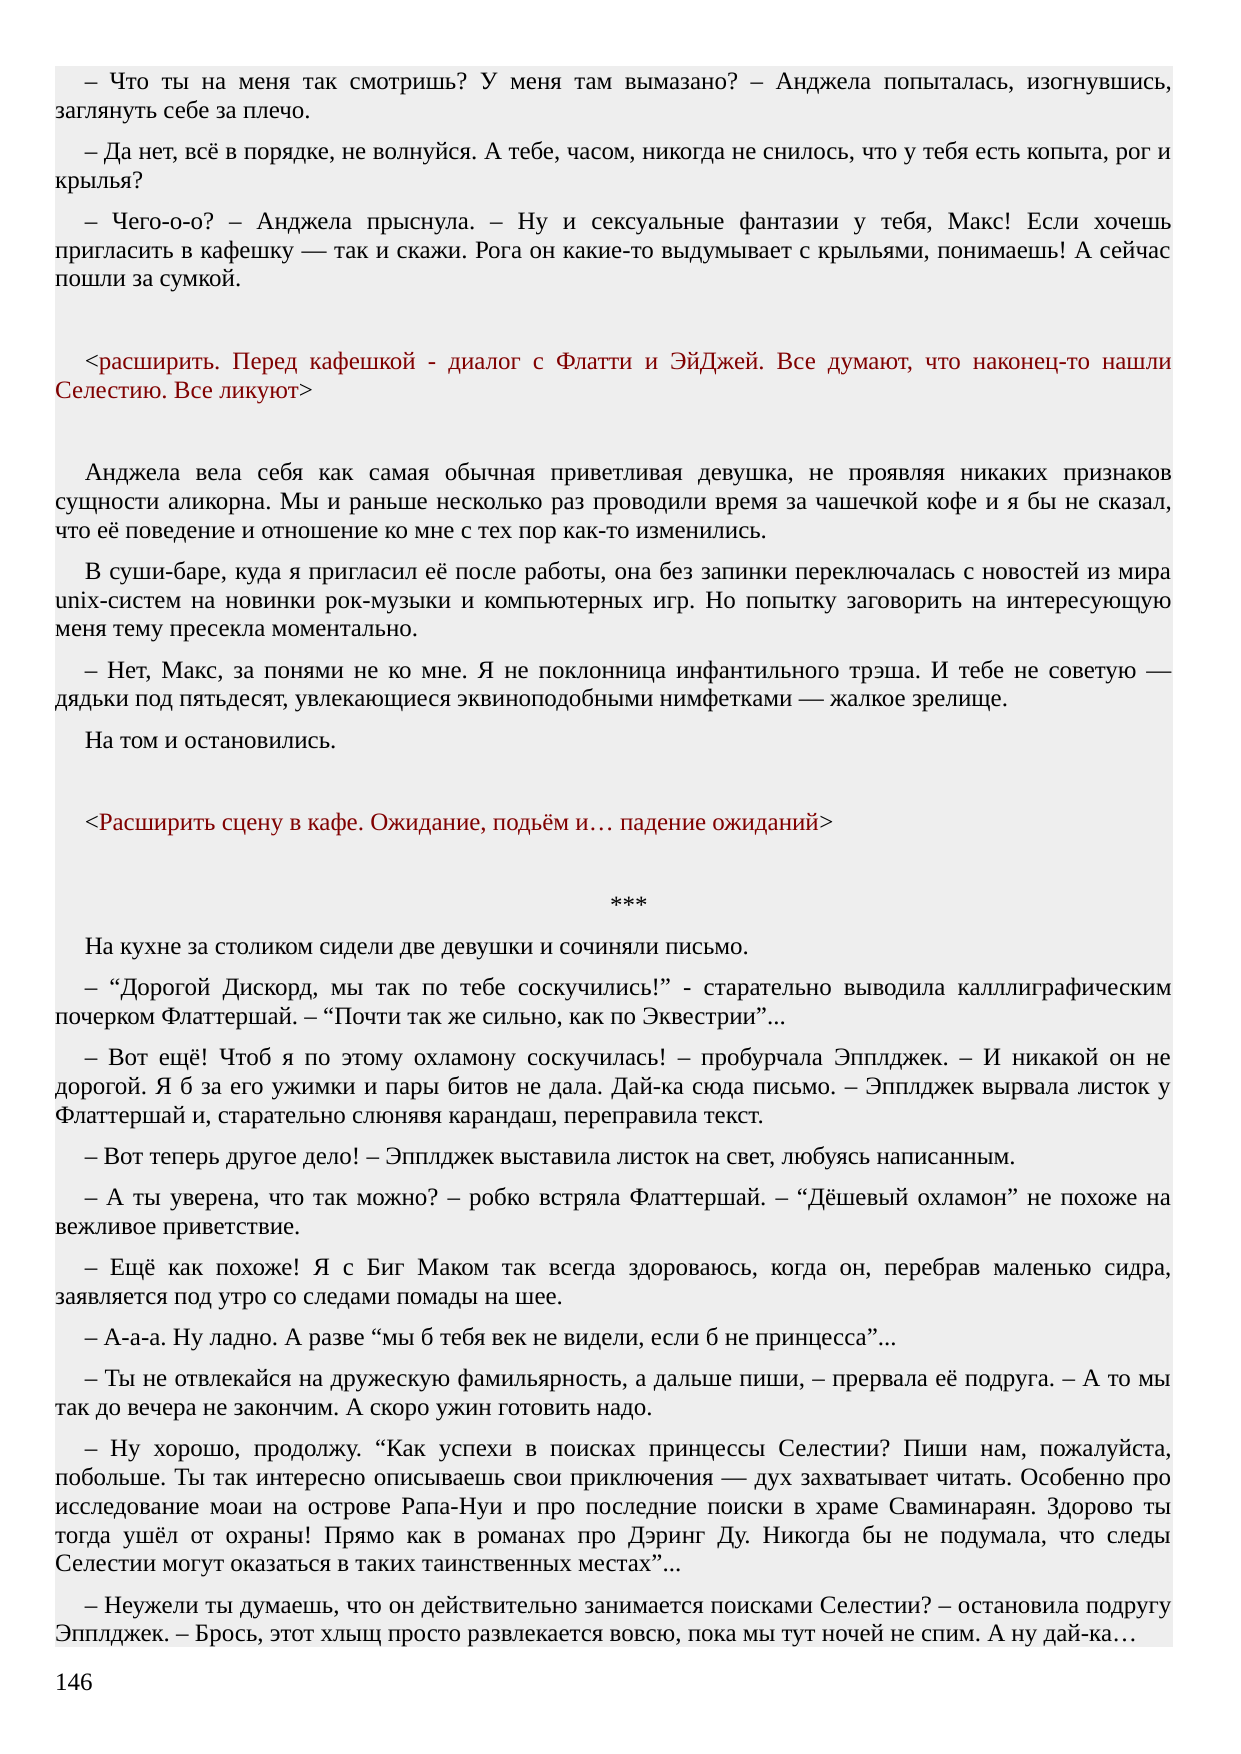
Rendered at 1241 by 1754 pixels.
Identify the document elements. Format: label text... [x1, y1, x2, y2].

text – “Дорогой Дискорд, мы так по тебе соскучились!” - старательно выводила калллиграфическим почерком Флаттершай. – “Почти так же сильно, как по Эквестрии”... [55, 972, 1173, 1030]
text На кухне за столиком сидели две девушки и сочиняли письмо. [55, 931, 1173, 960]
text – Неужели ты думаешь, что он действительно занимается поисками Селестии? – остановила подругу Эпплджек. – Брось, этот хлыщ просто развлекается вовсю, пока мы тут ночей не спим. А ну дай-ка… [55, 1590, 1173, 1647]
text – А-а-а. Ну ладно. А разве “мы б тебя век не видели, если б не принцесса”... [55, 1322, 1173, 1351]
text – Ну хорошо, продолжу. “Как успехи в поисках принцессы Селестии? Пиши нам, пожалуйста, побольше. Ты так интересно описываешь свои приключения — дух захватывает читать. Особенно про исследование моаи на острове Рапа-Нуи и про последние поиски в храме Сваминараян. Здорово ты тогда ушёл от охраны! Прямо как в романах про Дэринг Ду. Никогда бы не подумала, что следы Селестии могут оказаться в таких таинственных местах”... [55, 1433, 1173, 1577]
text <Расширить сцену в кафе. Ожидание, подьём и… падение ожиданий> [55, 807, 1173, 836]
text – Вот ещё! Чтоб я по этому охламону соскучилась! – пробурчала Эпплджек. – И никакой он не дорогой. Я б за его ужимки и пары битов не дала. Дай-ка сюда письмо. – Эпплджек вырвала листок у Флаттершай и, старательно слюнявя карандаш, переправила текст. [55, 1042, 1173, 1128]
text – А ты уверена, что так можно? – робко встряла Флаттершай. – “Дёшевый охламон” не похоже на вежливое приветствие. [55, 1182, 1173, 1240]
text На том и остановились. [55, 725, 1173, 753]
text – Ещё как похоже! Я с Биг Маком так всегда здороваюсь, когда он, перебрав маленько сидра, заявляется под утро со следами помады на шее. [55, 1252, 1173, 1310]
text – Чего-о-о? – Анджела прыснула. – Ну и сексуальные фантазии у тебя, Макс! Если хочешь пригласить в кафешку — так и скажи. Рога он какие-то выдумывает с крыльями, понимаешь! А сейчас пошли за сумкой. [55, 206, 1173, 292]
text <расширить. Перед кафешкой - диалог с Флатти и ЭйДжей. Все думают, что наконец-то нашли Селестию. Все ликуют> [55, 346, 1173, 403]
text *** [55, 890, 1173, 918]
text – Ты не отвлекайся на дружескую фамильярность, а дальше пиши, – прервала её подруга. – А то мы так до вечера не закончим. А скоро ужин готовить надо. [55, 1363, 1173, 1421]
text Анджела вела себя как самая обычная приветливая девушка, не проявляя никаких признаков сущности аликорна. Мы и раньше несколько раз проводили время за чашечкой кофе и я бы не сказал, что её поведение и отношение ко мне с тех пор как-то изменились. [55, 457, 1173, 543]
text – Что ты на меня так смотришь? У меня там вымазано? – Анджела попыталась, изогнувшись, заглянуть себе за плечо. [55, 66, 1173, 123]
text – Вот теперь другое дело! – Эпплджек выставила листок на свет, любуясь написанным. [55, 1141, 1173, 1170]
text – Нет, Макс, за понями не ко мне. Я не поклонница инфантильного трэша. И тебе не советую — дядьки под пятьдесят, увлекающиеся эквиноподобными нимфетками — жалкое зрелище. [55, 655, 1173, 712]
text – Да нет, всё в порядке, не волнуйся. А тебе, часом, никогда не снилось, что у тебя есть копыта, рог и крылья? [55, 136, 1173, 193]
text В суши-баре, куда я пригласил её после работы, она без запинки переключалась с новостей из мира unix-систем на новинки рок-музыки и компьютерных игр. Но попытку заговорить на интересующую меня тему пресекла моментально. [55, 556, 1173, 642]
